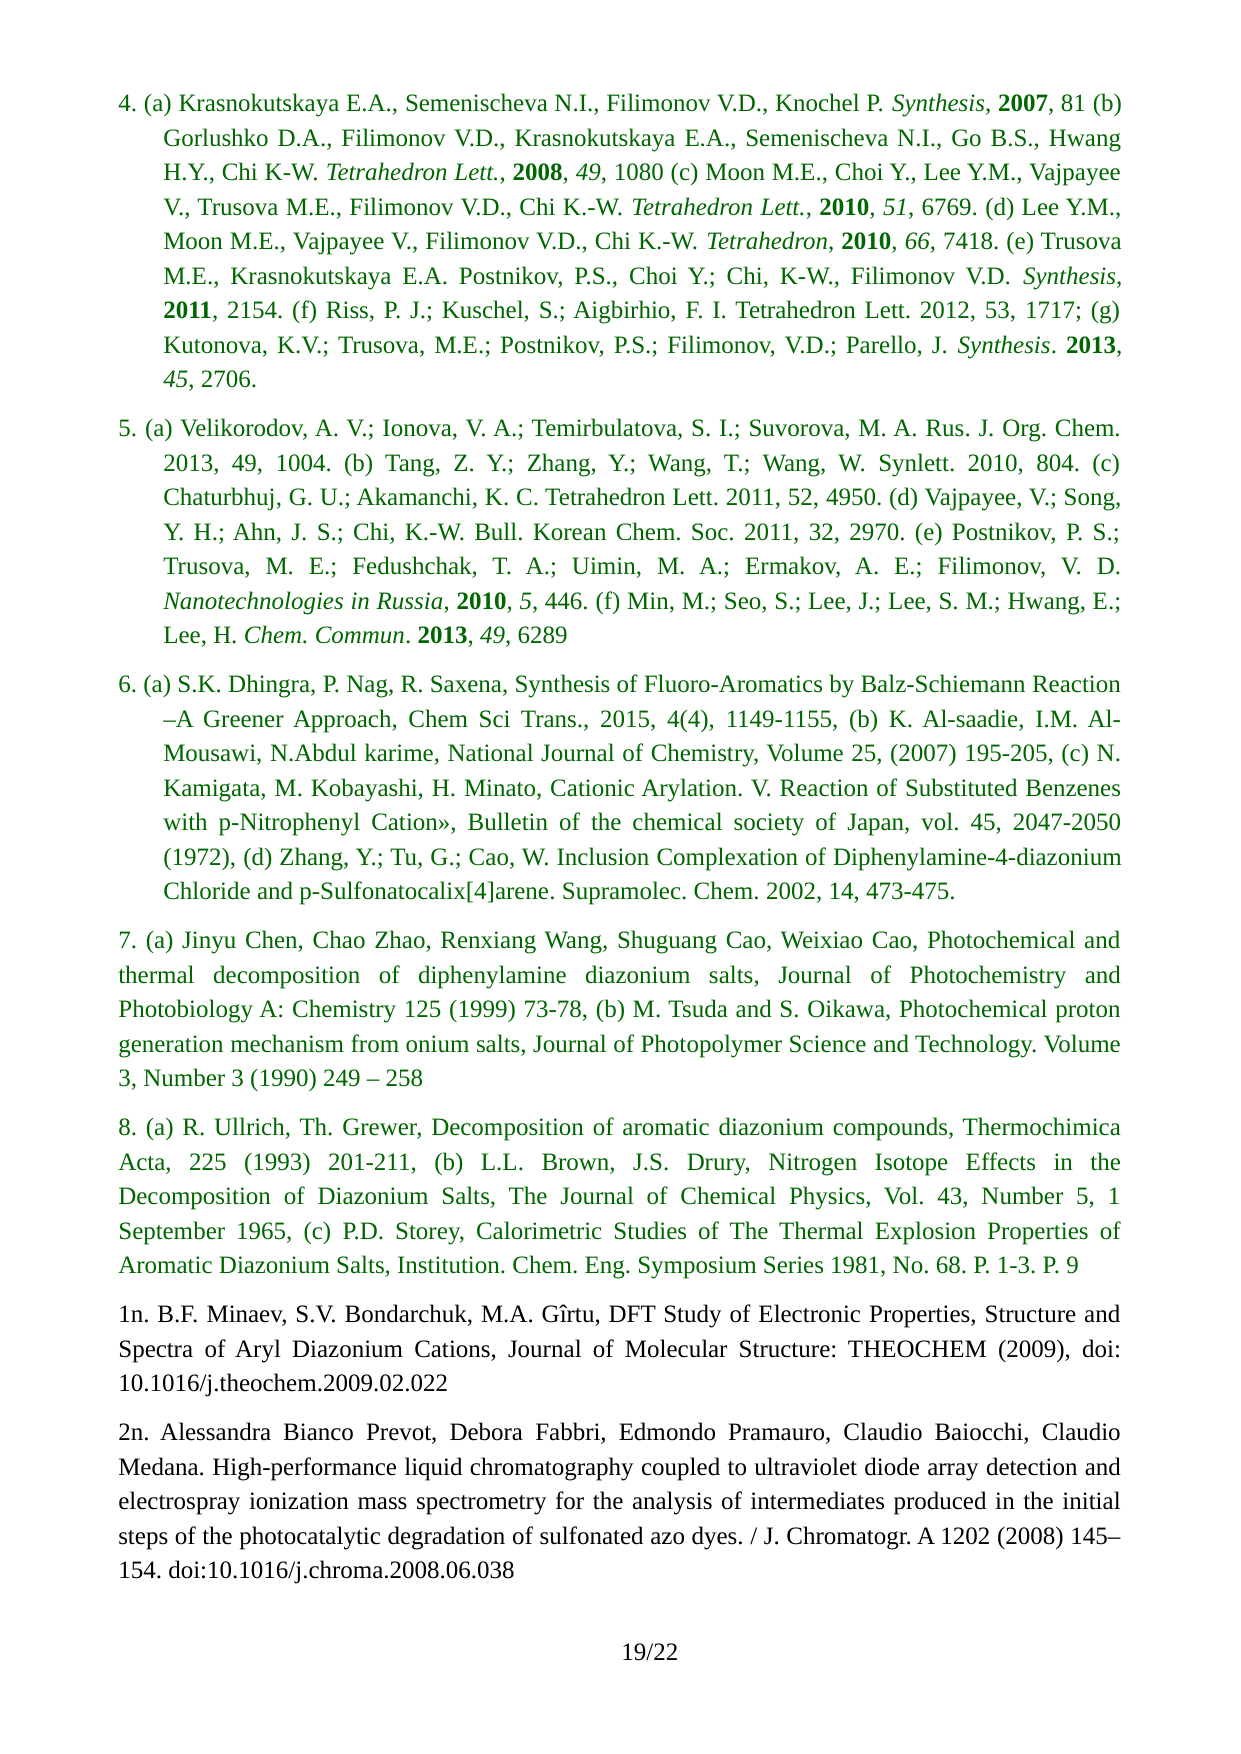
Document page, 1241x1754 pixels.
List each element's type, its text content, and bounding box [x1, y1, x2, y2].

text 8. (a) R. Ullrich, Th. Grewer, Decomposition of aromatic diazonium compounds, Thermochimica Acta, 225 (1993) 201-211, (b) L.L. Brown, J.S. Drury, Nitrogen Isotope Effects in the Decomposition of Diazonium Salts, The Journal of Chemical Physics, Vol. 43, Number 5, 1 September 1965, (c) P.D. Storey, Calorimetric Studies of The Thermal Explosion Properties of Aromatic Diazonium Salts, Institution. Chem. Eng. Symposium Series 1981, No. 68. P. 1-3. P. 9 [118, 1112, 1122, 1279]
text 1n. B.F. Minaev, S.V. Bondarchuk, M.A. Gîrtu, DFT Study of Electronic Properties, Structure and Spectra of Aryl Diazonium Cations, Journal of Molecular Structure: THEOCHEM (2009), doi: 10.1016/j.theochem.2009.02.022 [118, 1299, 1122, 1397]
text 2n. Alessandra Bianco Prevot, Debora Fabbri, Edmondo Pramauro, Claudio Baiocchi, Claudio Medana. High-performance liquid chromatography coupled to ultraviolet diode array detection and electrospray ionization mass spectrometry for the analysis of intermediates produced in the initial steps of the photocatalytic degradation of sulfonated azo dyes. / J. Chromatogr. A 1202 (2008) 145–154. doi:10.1016/j.chroma.2008.06.038 [118, 1417, 1122, 1584]
list 4. (a) Krasnokutskaya E.A., Semenischeva N.I., Filimonov V.D., Knochel P. Synthesis, 2007, 81 (b) Gorlushko D.A., Filimonov V.D., Krasnokutskaya E.A., Semenischeva N.I., Go B.S., Hwang H.Y., Chi K-W. Tetrahedron Lett., 2008, 49, 1080 (c) Moon M.E., Choi Y., Lee Y.M., Vajpayee V., Trusova M.E., Filimonov V.D., Chi K.-W. Tetrahedron Lett., 2010, 51, 6769. (d) Lee Y.M., Moon M.E., Vajpayee V., Filimonov V.D., Chi K.-W. Tetrahedron, 2010, 66, 7418. (e) Trusova M.E., Krasnokutskaya E.A. Postnikov, P.S., Choi Y.; Chi, K-W., Filimonov V.D. Synthesis, 2011, 2154. (f) Riss, P. J.; Kuschel, S.; Aigbirhio, F. I. Tetrahedron Lett. 2012, 53, 1717; (g) Kutonova, K.V.; Trusova, M.E.; Postnikov, P.S.; Filimonov, V.D.; Parello, J. Synthesis. 2013, 45, 2706. [118, 88, 1122, 393]
text 7. (a) Jinyu Chen, Chao Zhao, Renxiang Wang, Shuguang Cao, Weixiao Cao, Photochemical and thermal decomposition of diphenylamine diazonium salts, Journal of Photochemistry and Photobiology A: Chemistry 125 (1999) 73-78, (b) M. Tsuda and S. Oikawa, Photochemical proton generation mechanism from onium salts, Journal of Photopolymer Science and Technology. Volume 3, Number 3 (1990) 249 – 258 [118, 925, 1122, 1092]
list 6. (a) S.K. Dhingra, P. Nag, R. Saxena, Synthesis of Fluoro-Aromatics by Balz-Schiemann Reaction –A Greener Approach, Chem Sci Trans., 2015, 4(4), 1149-1155, (b) K. Al-saadie, I.M. Al-Mousawi, N.Abdul karime, National Journal of Chemistry, Volume 25, (2007) 195-205, (c) N. Kamigata, M. Kobayashi, H. Minato, Cationic Arylation. V. Reaction of Substituted Benzenes with p-Nitrophenyl Cation», Bulletin of the chemical society of Japan, vol. 45, 2047-2050 (1972), (d) Zhang, Y.; Tu, G.; Cao, W. Inclusion Complexation of Diphenylamine-4-diazonium Chloride and p-Sulfonatocalix[4]arene. Supramolec. Chem. 2002, 14, 473-475. [118, 669, 1122, 905]
list 5. (a) Velikorodov, A. V.; Ionova, V. A.; Temirbulatova, S. I.; Suvorova, M. A. Rus. J. Org. Chem. 2013, 49, 1004. (b) Tang, Z. Y.; Zhang, Y.; Wang, T.; Wang, W. Synlett. 2010, 804. (c) Chaturbhuj, G. U.; Akamanchi, K. C. Tetrahedron Lett. 2011, 52, 4950. (d) Vajpayee, V.; Song, Y. H.; Ahn, J. S.; Chi, K.-W. Bull. Korean Chem. Soc. 2011, 32, 2970. (e) Postnikov, P. S.; Trusova, M. E.; Fedushchak, T. A.; Uimin, M. A.; Ermakov, A. E.; Filimonov, V. D. Nanotechnologies in Russia, 2010, 5, 446. (f) Min, M.; Seo, S.; Lee, J.; Lee, S. M.; Hwang, E.; Lee, H. Chem. Commun. 2013, 49, 6289 [118, 413, 1122, 649]
